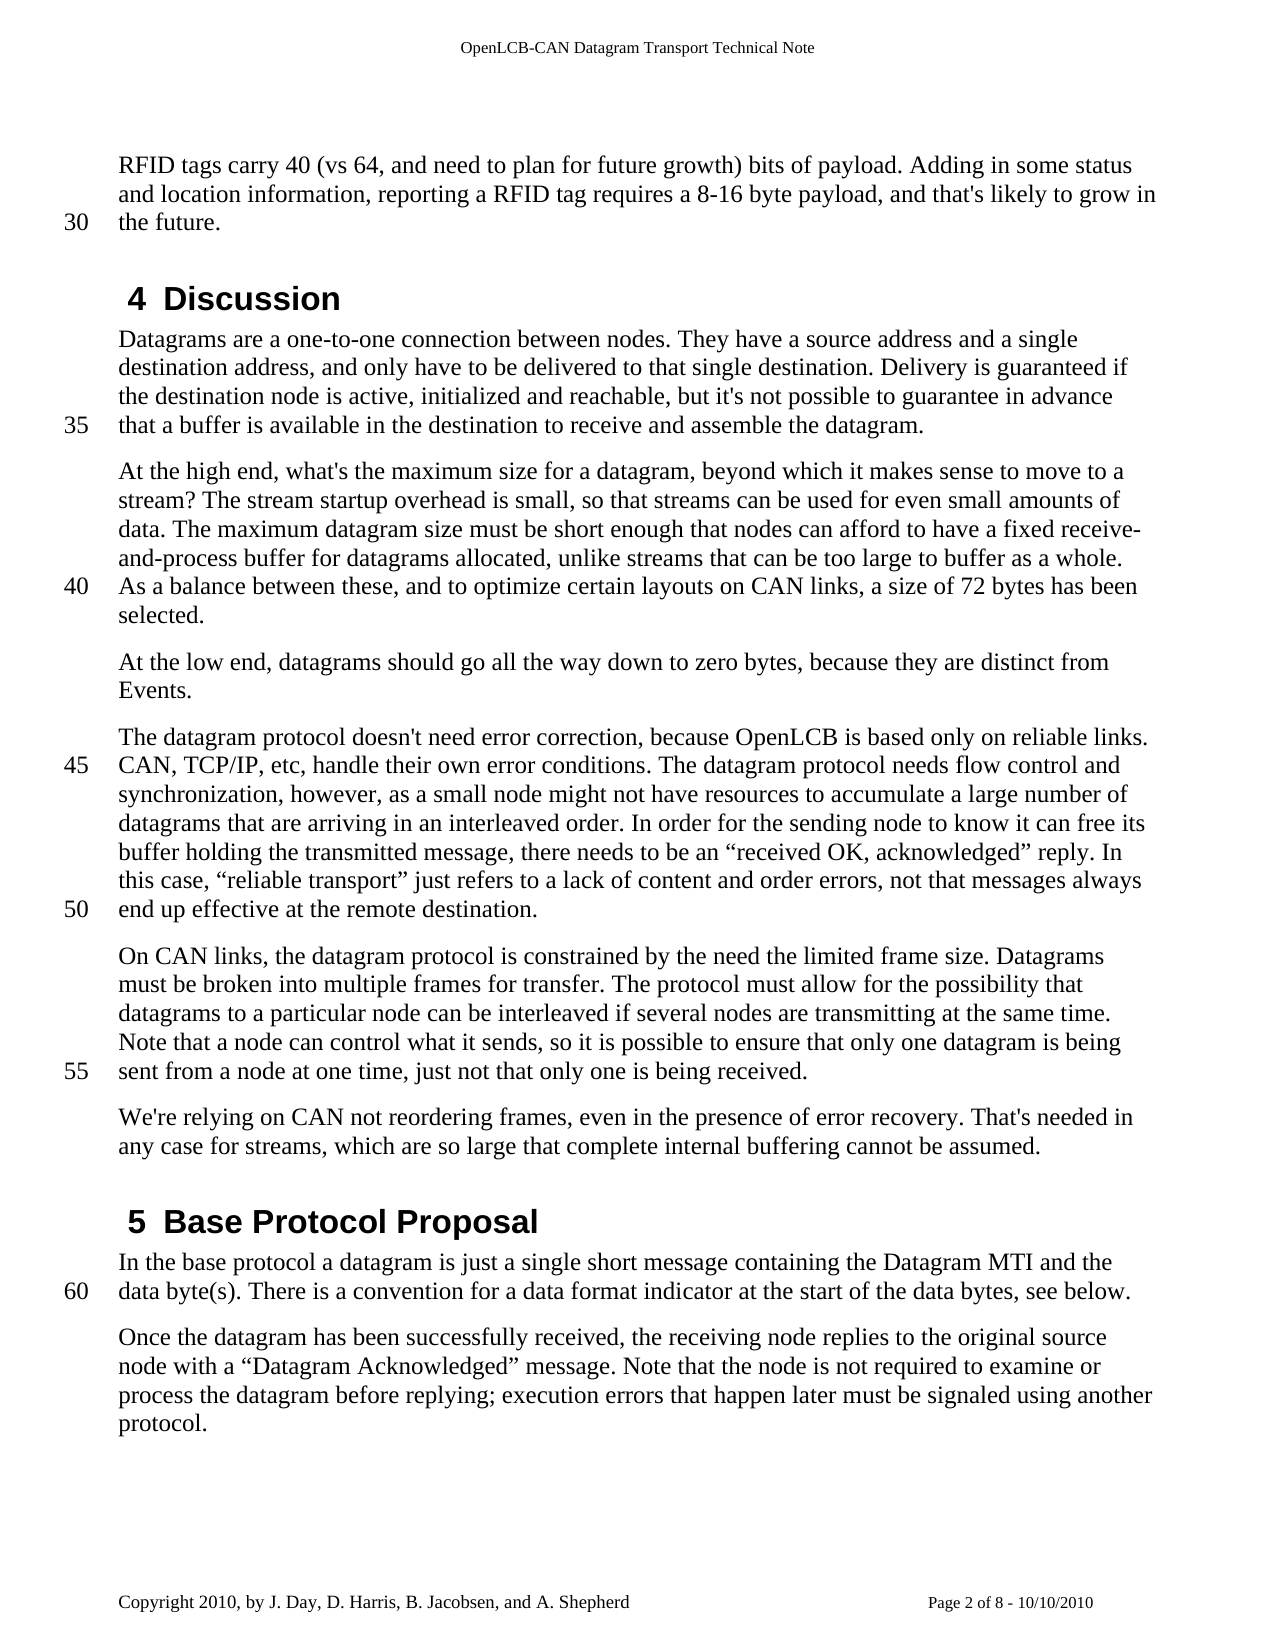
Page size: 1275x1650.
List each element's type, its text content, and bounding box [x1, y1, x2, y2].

text We're relying on CAN not reordering frames, even in the presence of error recovery. That's needed in any case for streams, which are so large that complete internal buffering cannot be assumed. [118, 1102, 1157, 1160]
subtitle Discussion [118, 279, 1157, 317]
text In the base protocol a datagram is just a single short message containing the Datagram MTI and the data byte(s). There is a convention for a data format indicator at the start of the data bytes, see below. [118, 1247, 1157, 1304]
text At the high end, what's the maximum size for a datagram, beyond which it makes sense to move to a stream? The stream startup overhead is small, so that streams can be used for even small amounts of data. The maximum datagram size must be short enough that nodes can afford to have a fixed receive-and-process buffer for datagrams allocated, unlike streams that can be too large to buffer as a whole. As a balance between these, and to optimize certain layouts on CAN links, a size of 72 bytes has been selected. [118, 456, 1157, 629]
text The datagram protocol doesn't need error correction, because OpenLCB is based only on reliable links. CAN, TCP/IP, etc, handle their own error conditions. The datagram protocol needs flow control and synchronization, however, as a small node might not have resources to accumulate a large number of datagrams that are arriving in an interleaved order. In order for the sending node to know it can free its buffer holding the transmitted message, there needs to be an “received OK, acknowledged” reply. In this case, “reliable transport” just refers to a lack of content and order errors, not that messages always end up effective at the remote destination. [118, 722, 1157, 923]
text At the low end, datagrams should go all the way down to zero bytes, because they are distinct from Events. [118, 647, 1157, 704]
text RFID tags carry 40 (vs 64, and need to plan for future growth) bits of payload. Adding in some status and location information, reporting a RFID tag requires a 8-16 byte payload, and that's likely to grow in the future. [118, 150, 1157, 236]
text On CAN links, the datagram protocol is constrained by the need the limited frame size. Datagrams must be broken into multiple frames for transfer. The protocol must allow for the possibility that datagrams to a particular node can be interleaved if several nodes are transmitting at the same time. Note that a node can control what it sends, so it is possible to ensure that only one datagram is being sent from a node at one time, just not that only one is being received. [118, 941, 1157, 1084]
text Once the datagram has been successfully received, the receiving node replies to the original source node with a “Datagram Acknowledged” message. Note that the node is not required to examine or process the datagram before replying; execution errors that happen later must be signaled using another protocol. [118, 1322, 1157, 1437]
subtitle Base Protocol Proposal [118, 1202, 1157, 1241]
text Datagrams are a one-to-one connection between nodes. They have a source address and a single destination address, and only have to be delivered to that single destination. Delivery is guaranteed if the destination node is active, initialized and reachable, but it's not possible to guarantee in advance that a buffer is available in the destination to receive and assemble the datagram. [118, 324, 1157, 439]
